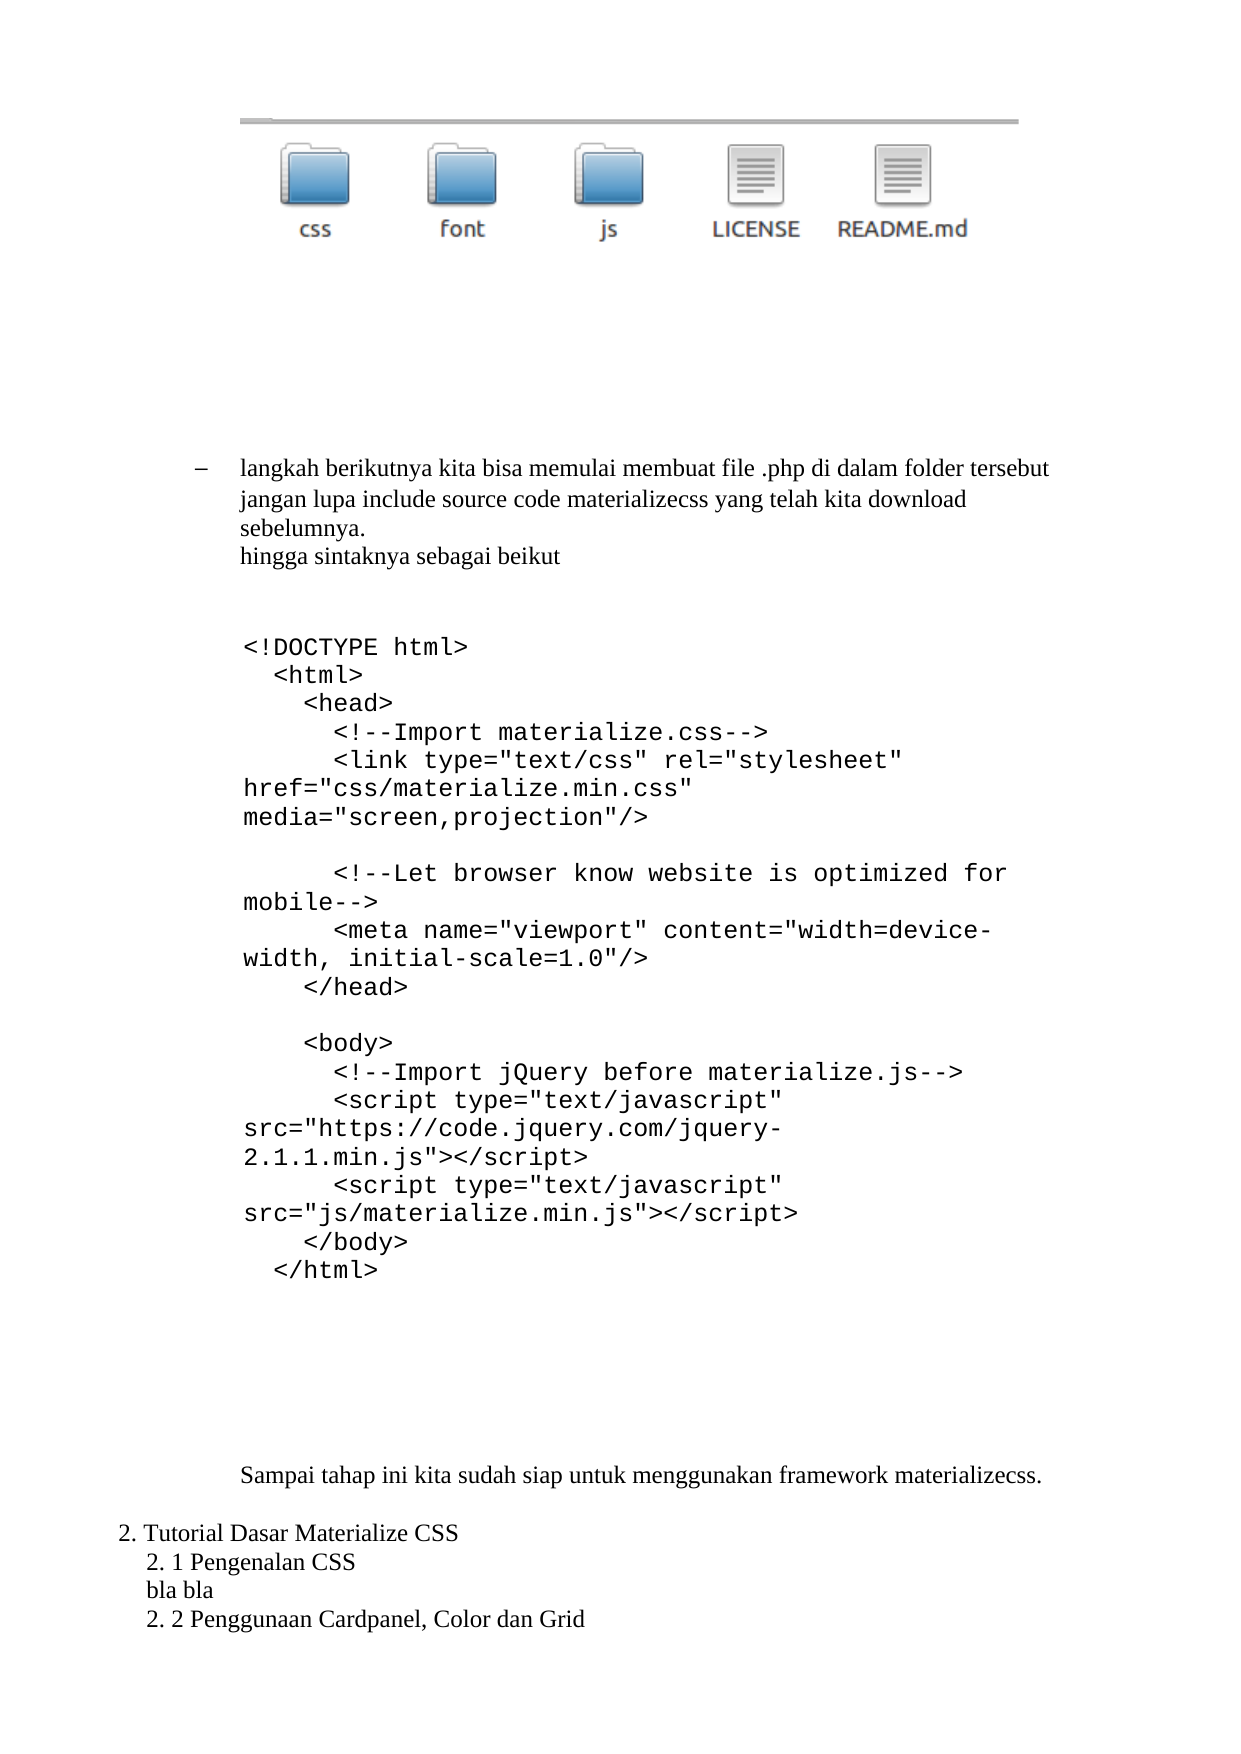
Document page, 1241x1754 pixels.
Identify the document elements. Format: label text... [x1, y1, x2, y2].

text 2. 1 Pengenalan CSS [146, 1547, 1053, 1576]
text bla bla [146, 1576, 1053, 1604]
text 2. Tutorial Dasar Materialize CSS [118, 1518, 1053, 1547]
text hingga sintaknya sebagai beikut [240, 541, 1053, 570]
text 2. 2 Penggunaan Cardpanel, Color dan Grid [146, 1604, 1053, 1633]
table_header ﻿﻿ <!DOCTYPE html> <html> <head> <!--Import materialize.css--> <link type="text/css" rel="stylesheet" href="css/materialize.min.css" media="screen,projection"/> <!--Let browser know website is optimized for mobile--> <meta name="viewport" content="width=device-width, initial-scale=1.0"/> </head> <body> <!--Import jQuery before materialize.js--> <script type="text/javascript" src="https://code.jquery.com/jquery-2.1.1.min.js"></script> <script type="text/javascript" src="js/materialize.min.js"></script> </body> </html> [240, 599, 1053, 1432]
list langkah berikutnya kita bisa memulai membuat file .php di dalam folder tersebut [195, 450, 1053, 484]
text jangan lupa include source code materializecss yang telah kita download sebelumnya. [240, 484, 1053, 541]
text Sampai tahap ini kita sudah siap untuk menggunakan framework materializecss. [240, 1461, 1053, 1489]
picture [240, 118, 1019, 422]
